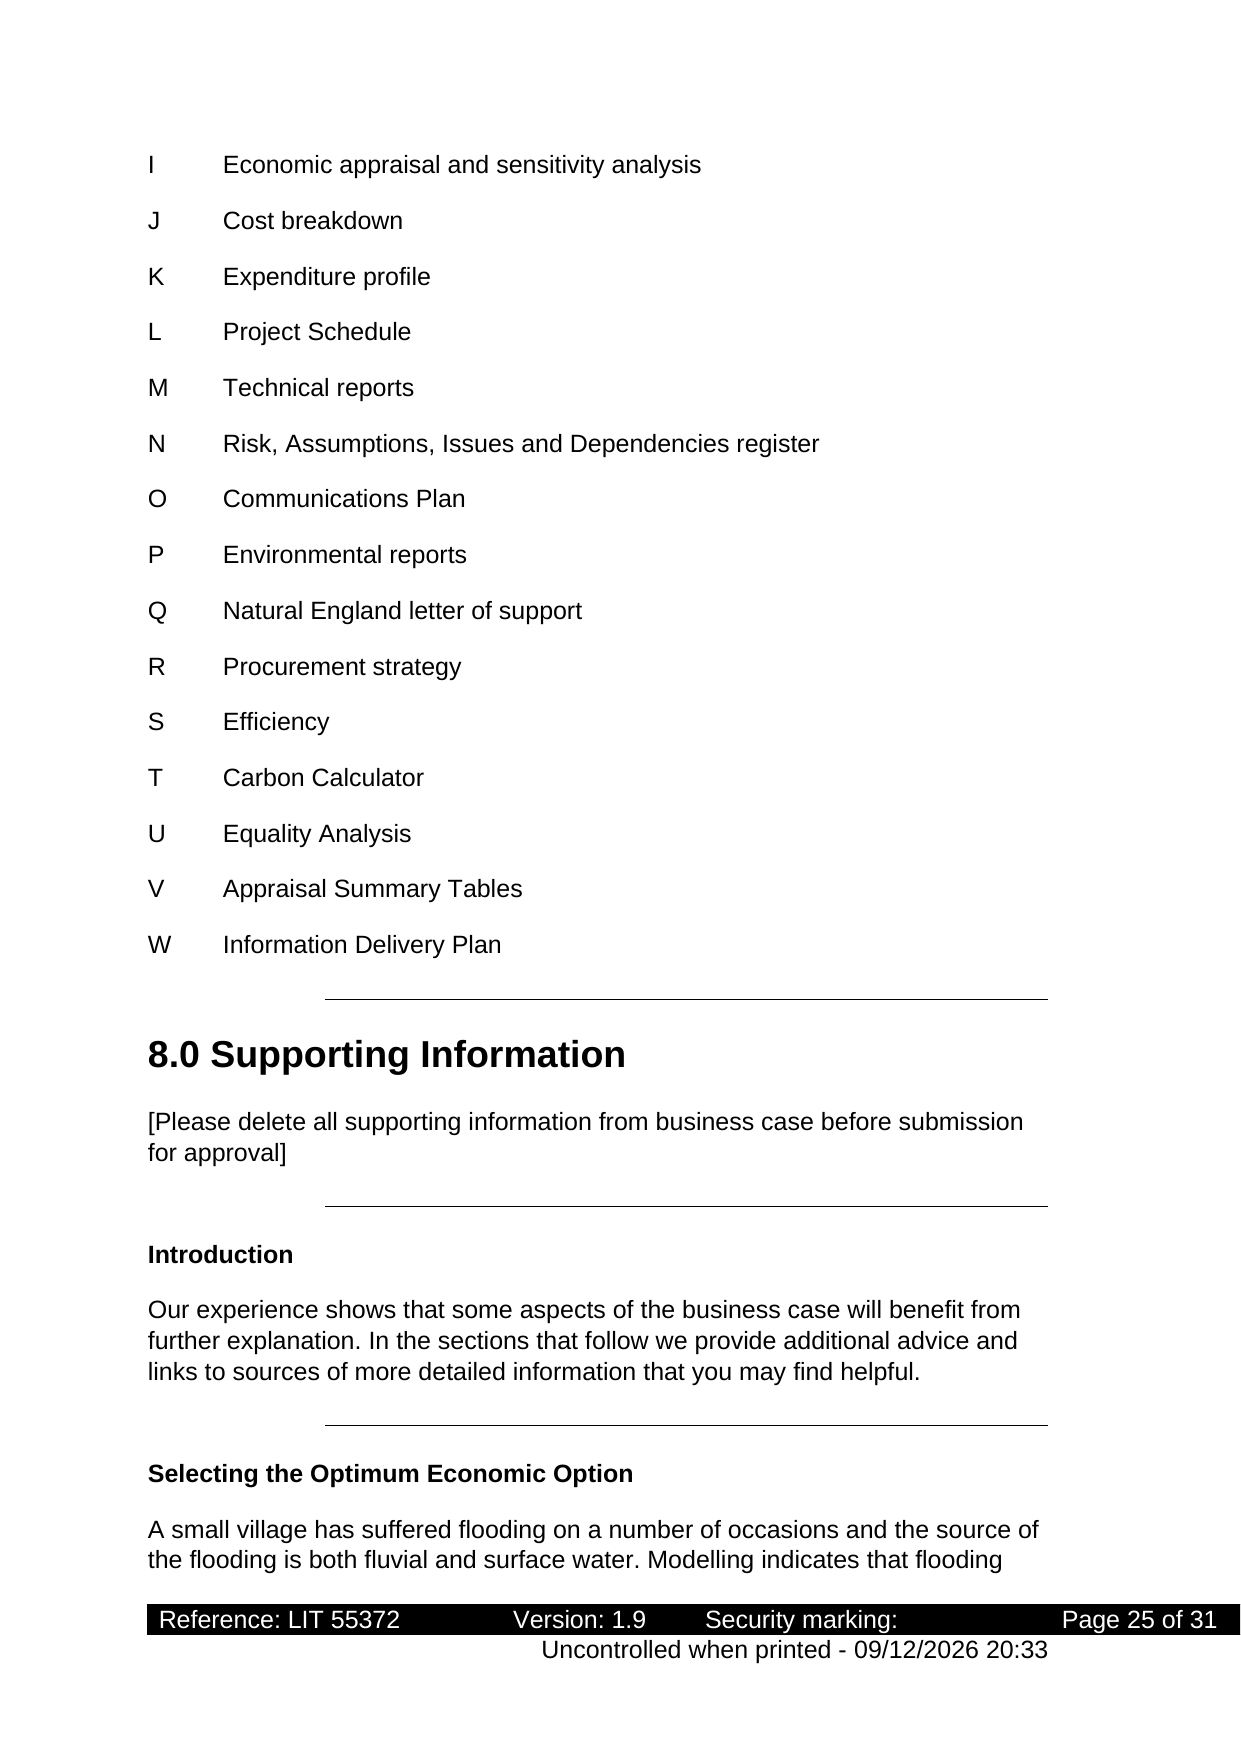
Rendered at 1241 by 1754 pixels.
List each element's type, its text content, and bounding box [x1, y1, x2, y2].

text V Appraisal Summary Tables [148, 874, 1048, 903]
text M Technical reports [148, 373, 1048, 402]
text K Expenditure profile [148, 261, 1048, 290]
text Our experience shows that some aspects of the business case will benefit from further explanation. In the sections that follow we provide additional advice and links to sources of more detailed information that you may find helpful. [148, 1295, 1048, 1386]
text Q Natural England letter of support [148, 596, 1048, 624]
text A small village has suffered flooding on a number of occasions and the source of the flooding is both fluvial and surface water. Modelling indicates that flooding [148, 1515, 1048, 1574]
text Selecting the Optimum Economic Option [148, 1459, 1048, 1488]
text I Economic appraisal and sensitivity analysis [148, 150, 1048, 179]
text U Equality Analysis [148, 819, 1048, 847]
text R Procurement strategy [148, 652, 1048, 680]
text T Carbon Calculator [148, 763, 1048, 792]
text [Please delete all supporting information from business case before submission for approval] [148, 1107, 1048, 1166]
text W Information Delivery Plan [148, 930, 1048, 959]
text Introduction [148, 1240, 1048, 1268]
text S Efficiency [148, 707, 1048, 736]
text O Communications Plan [148, 484, 1048, 513]
text J Cost breakdown [148, 206, 1048, 234]
text N Risk, Assumptions, Issues and Dependencies register [148, 429, 1048, 457]
title 8.0 Supporting Information [148, 1032, 1048, 1075]
text L Project Schedule [148, 317, 1048, 346]
text P Environmental reports [148, 540, 1048, 569]
